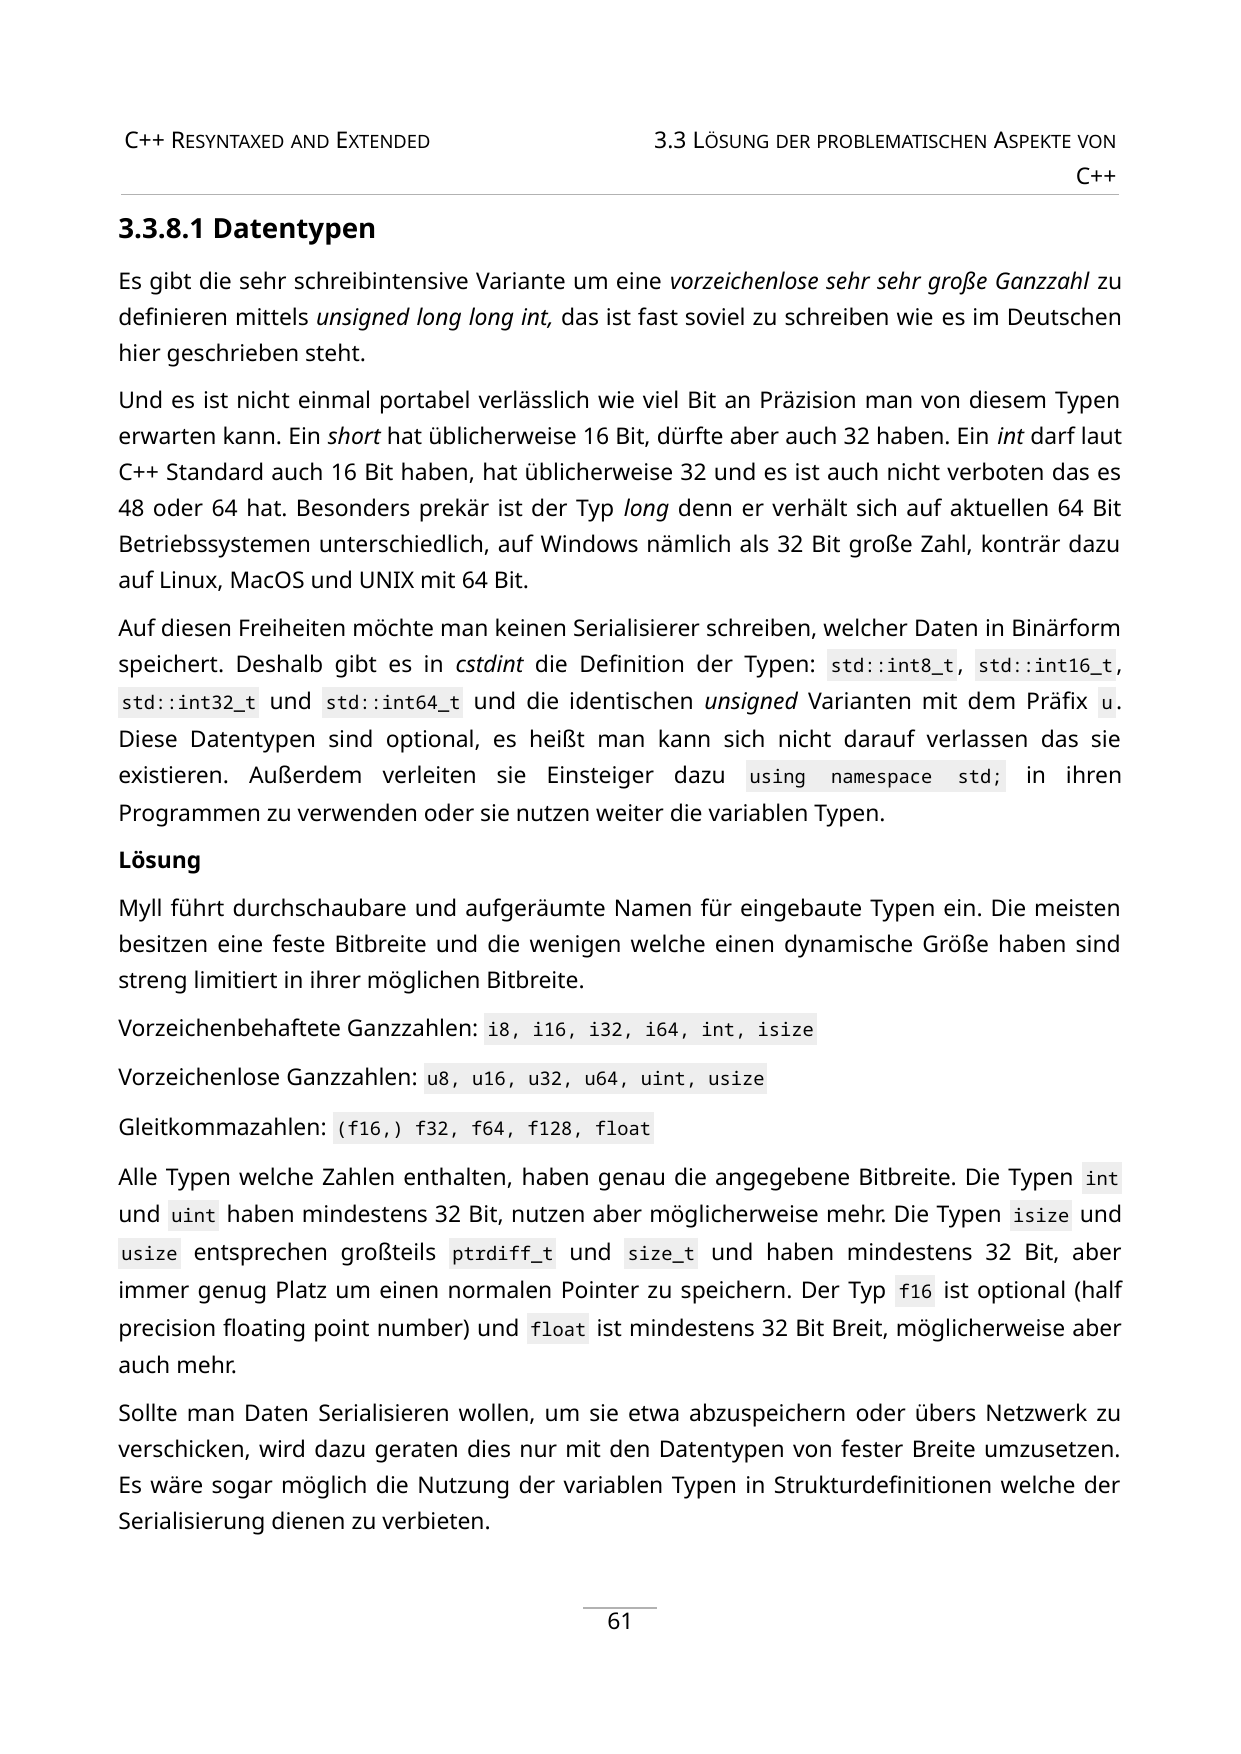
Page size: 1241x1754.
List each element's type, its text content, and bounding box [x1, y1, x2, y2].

subtitle Datentypen [118, 209, 1122, 247]
text Alle Typen welche Zahlen enthalten, haben genau die angegebene Bitbreite. Die Typen int und uint haben mindestens 32 Bit, nutzen aber möglicherweise mehr. Die Typen isize und usize entsprechen großteils ptrdiff_t und size_t und haben mindestens 32 Bit, aber immer genug Platz um einen normalen Pointer zu speichern. Der Typ f16 ist optional (half precision floating point number) und float ist mindestens 32 Bit Breit, möglicherweise aber auch mehr. [118, 1161, 1122, 1381]
text Sollte man Daten Serialisieren wollen, um sie etwa abzuspeichern oder übers Netzwerk zu verschicken, wird dazu geraten dies nur mit den Datentypen von fester Breite umzusetzen. Es wäre sogar möglich die Nutzung der variablen Typen in Strukturdefinitionen welche der Serialisierung dienen zu verbieten. [118, 1397, 1122, 1536]
text Myll führt durchschaubare und aufgeräumte Namen für eingebaute Typen ein. Die meisten besitzen eine feste Bitbreite und die wenigen welche einen dynamische Größe haben sind streng limitiert in ihrer möglichen Bitbreite. [118, 892, 1122, 995]
text Lösung [118, 844, 1122, 876]
text [817, 1012, 1122, 1045]
text Es gibt die sehr schreibintensive Variante um eine vorzeichenlose sehr sehr große Ganzzahl zu definieren mittels unsigned long long int, das ist fast soviel zu schreiben wie es im Deutschen hier geschrieben steht. [118, 265, 1122, 368]
text Vorzeichenbehaftete Ganzzahlen: i8, i16, i32, i64, int, isize [118, 1012, 816, 1045]
text Und es ist nicht einmal portabel verlässlich wie viel Bit an Präzision man von diesem Typen erwarten kann. Ein short hat üblicherweise 16 Bit, dürfte aber auch 32 haben. Ein int darf laut C++ Standard auch 16 Bit haben, hat üblicherweise 32 und es ist auch nicht verboten das es 48 oder 64 hat. Besonders prekär ist der Typ long denn er verhält sich auf aktuellen 64 Bit Betriebssystemen unterschiedlich, auf Windows nämlich als 32 Bit große Zahl, konträr dazu auf Linux, MacOS und UNIX mit 64 Bit. [118, 384, 1122, 595]
text Gleitkommazahlen: (f16,) f32, f64, f128, float [118, 1111, 1122, 1144]
text Auf diesen Freiheiten möchte man keinen Serialisierer schreiben, welcher Daten in Binärform speichert. Deshalb gibt es in cstdint die Definition der Typen: std::int8_t, std::int16_t, std::int32_t und std::int64_t und die identischen unsigned Varianten mit dem Präfix u. Diese Datentypen sind optional, es heißt man kann sich nicht darauf verlassen das sie existieren. Außerdem verleiten sie Einsteiger dazu using namespace std; in ihren Programmen zu verwenden oder sie nutzen weiter die variablen Typen. [118, 612, 1122, 828]
text Vorzeichenlose Ganzzahlen: u8, u16, u32, u64, uint, usize [118, 1061, 1122, 1094]
